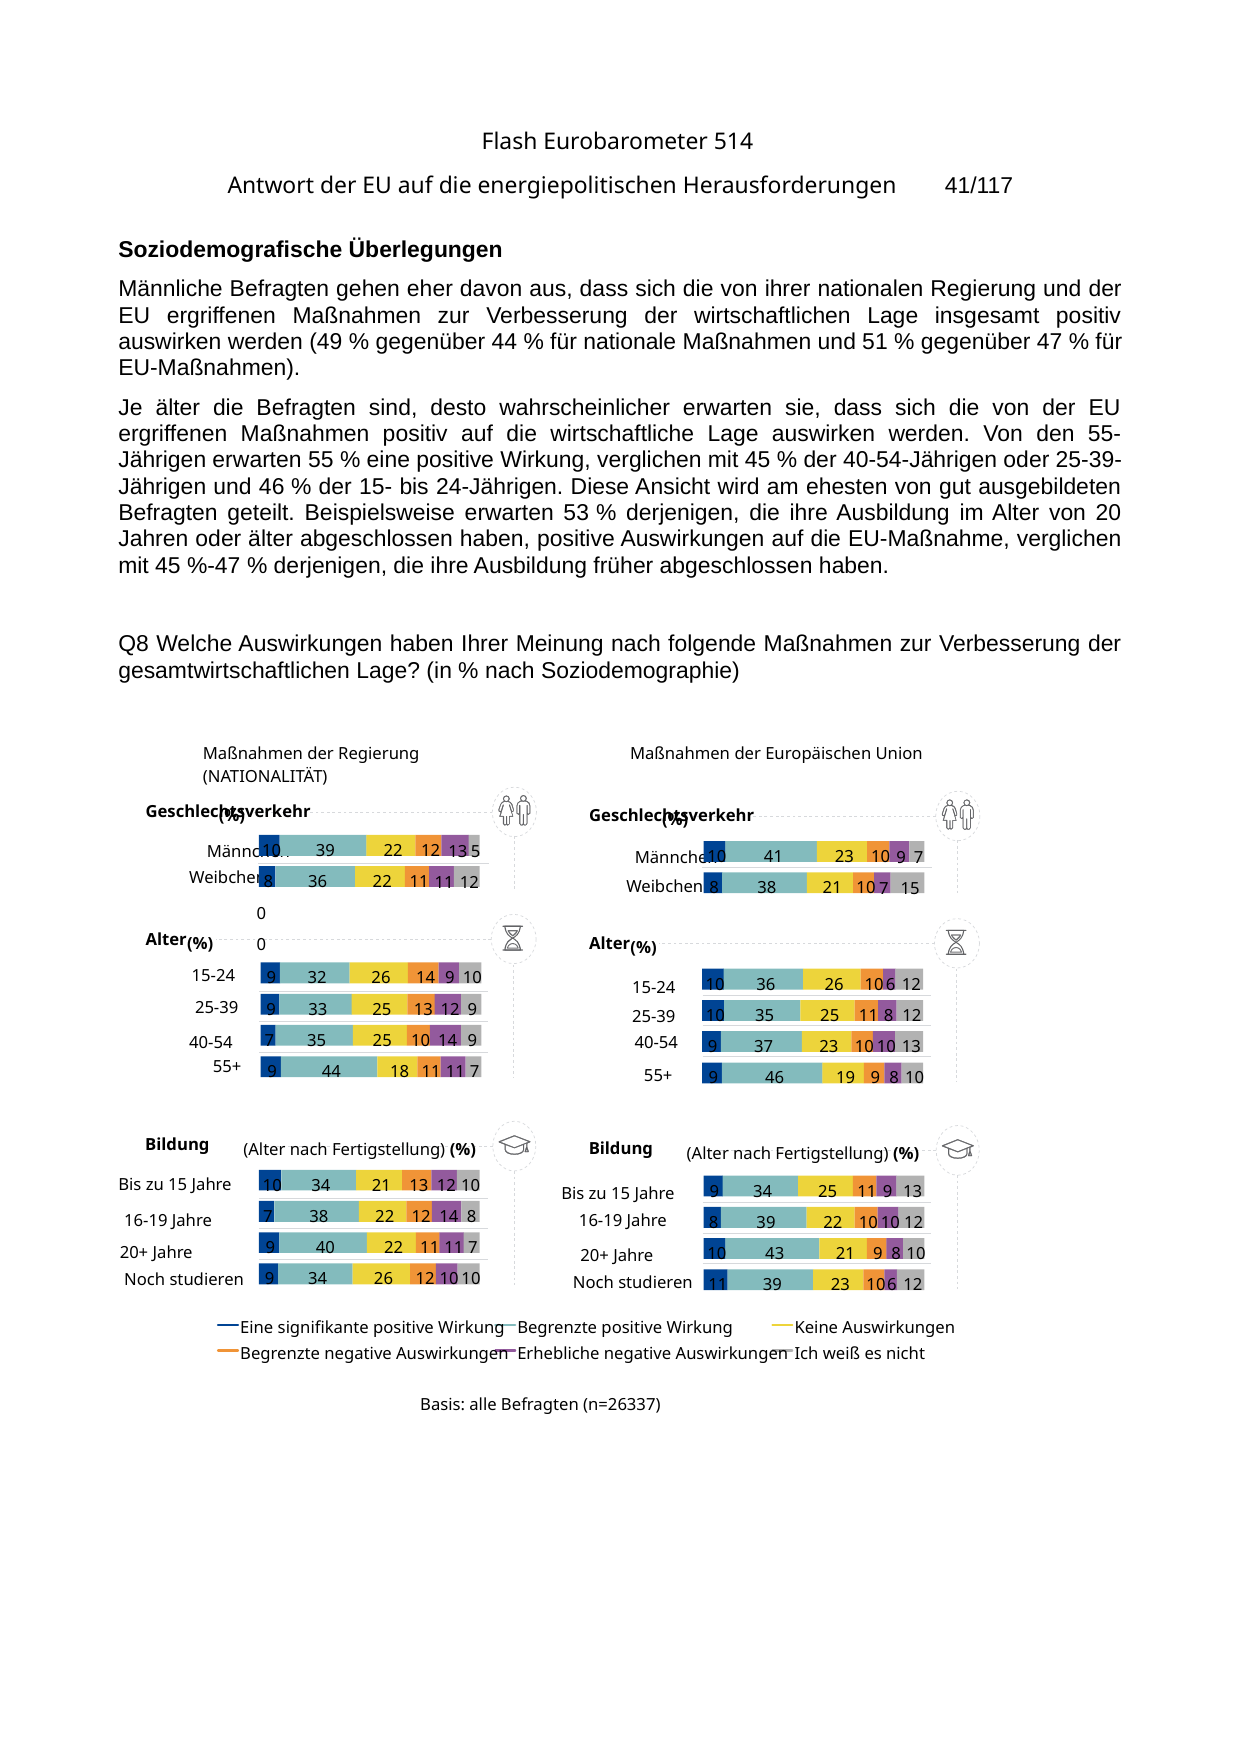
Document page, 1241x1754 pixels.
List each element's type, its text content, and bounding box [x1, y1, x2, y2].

text Je älter die Befragten sind, desto wahrscheinlicher erwarten sie, dass sich die von der EU ergriffenen Maßnahmen positiv auf die wirtschaftliche Lage auswirken werden. Von den 55-Jährigen erwarten 55 % eine positive Wirkung, verglichen mit 45 % der 40-54-Jährigen oder 25-39-Jährigen und 46 % der 15- bis 24-Jährigen. Diese Ansicht wird am ehesten von gut ausgebildeten Befragten geteilt. Beispielsweise erwarten 53 % derjenigen, die ihre Ausbildung im Alter von 20 Jahren oder älter abgeschlossen haben, positive Auswirkungen auf die EU-Maßnahme, verglichen mit 45 %-47 % derjenigen, die ihre Ausbildung früher abgeschlossen haben. [118, 393, 1122, 578]
text Soziodemografische Überlegungen [118, 236, 1122, 262]
text Q8 Welche Auswirkungen haben Ihrer Meinung nach folgende Maßnahmen zur Verbesserung der gesamtwirtschaftlichen Lage? (in % nach Soziodemographie) [118, 630, 1122, 683]
text Männliche Befragten gehen eher davon aus, dass sich die von ihrer nationalen Regierung und der EU ergriffenen Maßnahmen zur Verbesserung der wirtschaftlichen Lage insgesamt positiv auswirken werden (49 % gegenüber 44 % für nationale Maßnahmen und 51 % gegenüber 47 % für EU-Maßnahmen). [118, 275, 1122, 381]
